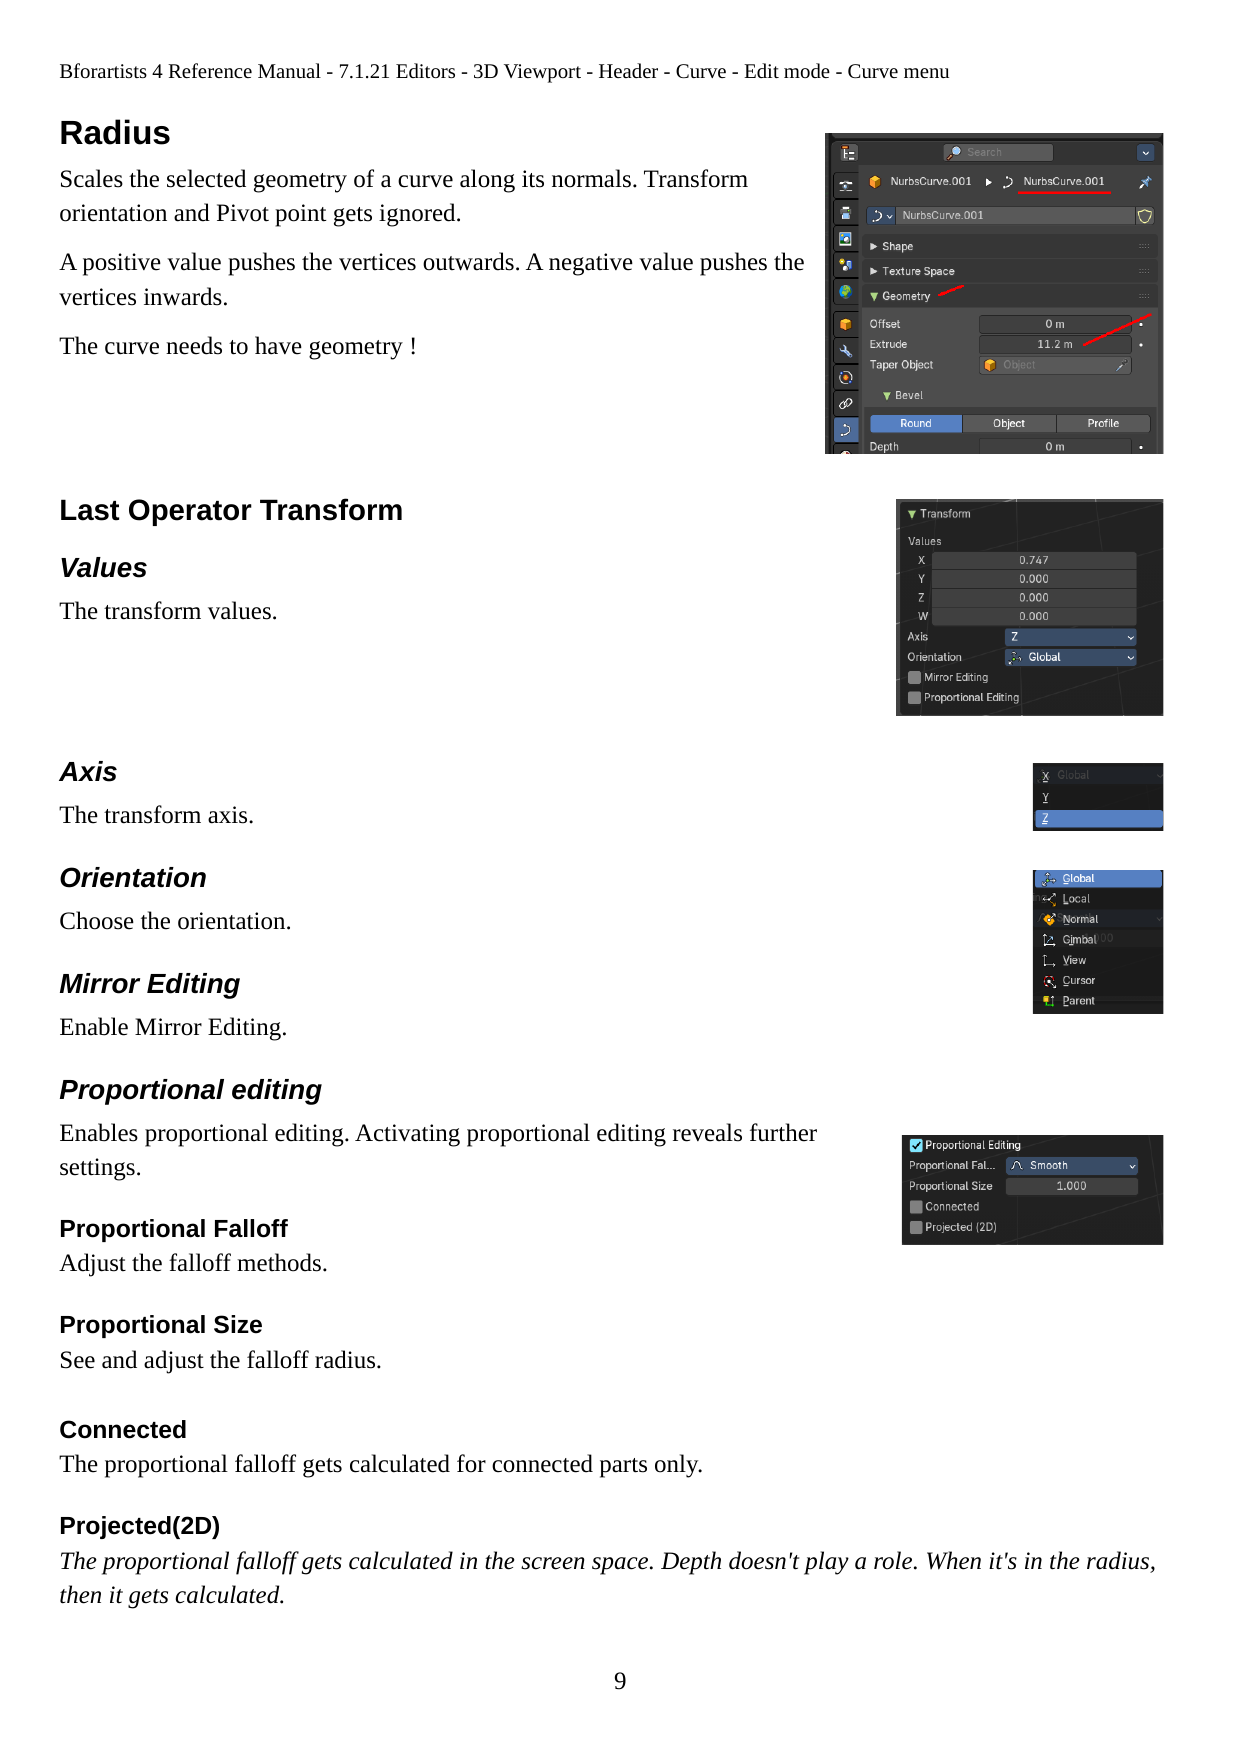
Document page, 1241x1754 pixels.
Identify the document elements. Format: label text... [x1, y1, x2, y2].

subtitle [1164, 1214, 1181, 1242]
subtitle [1164, 551, 1181, 583]
text The proportional falloff gets calculated in the screen space. Depth doesn't play a role. When it's in the radius, then it gets calculated. [59, 1546, 1181, 1609]
text [1164, 596, 1181, 624]
subtitle Proportional editing [59, 1073, 1181, 1105]
subtitle Connected [59, 1415, 1181, 1443]
text Adjust the falloff methods. [59, 1248, 1181, 1277]
subtitle Proportional Falloff [59, 1214, 901, 1242]
subtitle Values [59, 551, 896, 583]
text Enables proportional editing. Activating proportional editing reveals further settings. [59, 1118, 1181, 1181]
text See and adjust the falloff radius. [59, 1345, 1181, 1373]
picture [896, 499, 1164, 716]
text Enable Mirror Editing. [59, 1012, 1181, 1040]
subtitle Projected(2D) [59, 1511, 1181, 1540]
text Choose the orientation. [59, 906, 1032, 934]
text [1164, 906, 1181, 934]
subtitle Orientation [59, 861, 1181, 893]
subtitle Radius [59, 113, 1181, 151]
text The transform axis. [59, 800, 1032, 828]
subtitle Last Operator Transform [59, 493, 1181, 526]
text The transform values. [59, 596, 896, 624]
picture [901, 1135, 1164, 1245]
text The proportional falloff gets calculated for connected parts only. [59, 1449, 1181, 1478]
picture [1032, 763, 1164, 831]
subtitle Mirror Editing [59, 967, 1032, 999]
subtitle Proportional Size [59, 1310, 1181, 1338]
picture [825, 133, 1164, 454]
picture [1032, 870, 1164, 1014]
text [1164, 800, 1181, 828]
text The curve needs to have geometry ! [59, 331, 825, 359]
subtitle Axis [59, 755, 1181, 787]
text Scales the selected geometry of a curve along its normals. Transform orientation and Pivot point gets ignored. [59, 164, 825, 227]
subtitle [1164, 967, 1181, 999]
text A positive value pushes the vertices outwards. A negative value pushes the vertices inwards. [59, 247, 825, 311]
